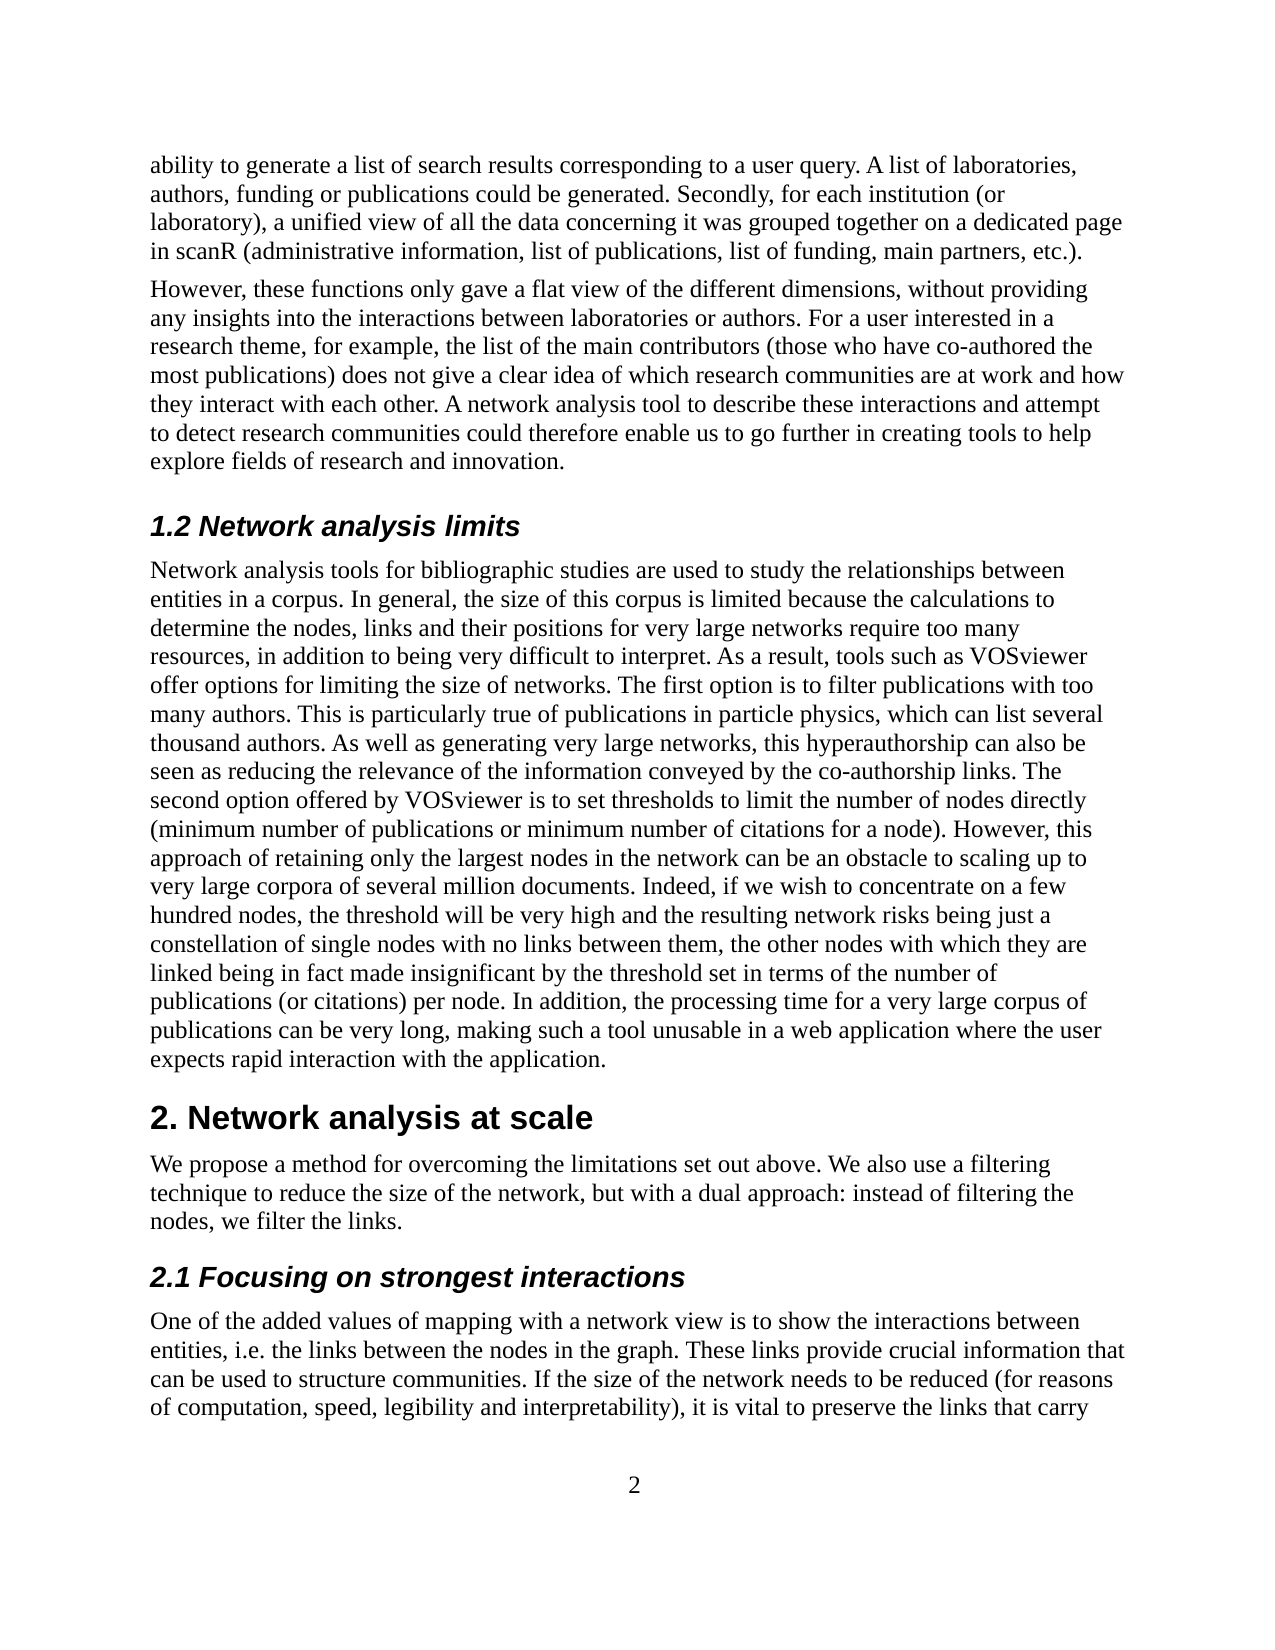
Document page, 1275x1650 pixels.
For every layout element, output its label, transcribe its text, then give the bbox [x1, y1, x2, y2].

subtitle 2. Network analysis at scale [150, 1098, 1125, 1136]
subtitle 1.2 Network analysis limits [150, 509, 1125, 543]
text One of the added values of mapping with a network view is to show the interactions between entities, i.e. the links between the nodes in the graph. These links provide crucial information that can be used to structure communities. If the size of the network needs to be reduced (for reasons of computation, speed, legibility and interpretability), it is vital to preserve the links that carry [150, 1306, 1125, 1421]
text ability to generate a list of search results corresponding to a user query. A list of laboratories, authors, funding or publications could be generated. Secondly, for each institution (or laboratory), a unified view of all the data concerning it was grouped together on a dedicated page in scanR (administrative information, list of publications, list of funding, main partners, etc.). [150, 150, 1125, 265]
text Network analysis tools for bibliographic studies are used to study the relationships between entities in a corpus. In general, the size of this corpus is limited because the calculations to determine the nodes, links and their positions for very large networks require too many resources, in addition to being very difficult to interpret. As a result, tools such as VOSviewer offer options for limiting the size of networks. The first option is to filter publications with too many authors. This is particularly true of publications in particle physics, which can list several thousand authors. As well as generating very large networks, this hyperauthorship can also be seen as reducing the relevance of the information conveyed by the co-authorship links. The second option offered by VOSviewer is to set thresholds to limit the number of nodes directly (minimum number of publications or minimum number of citations for a node). However, this approach of retaining only the largest nodes in the network can be an obstacle to scaling up to very large corpora of several million documents. Indeed, if we wish to concentrate on a few hundred nodes, the threshold will be very high and the resulting network risks being just a constellation of single nodes with no links between them, the other nodes with which they are linked being in fact made insignificant by the threshold set in terms of the number of publications (or citations) per node. In addition, the processing time for a very large corpus of publications can be very long, making such a tool unusable in a web application where the user expects rapid interaction with the application. [150, 555, 1125, 1073]
text However, these functions only gave a flat view of the different dimensions, without providing any insights into the interactions between laboratories or authors. For a user interested in a research theme, for example, the list of the main contributors (those who have co-authored the most publications) does not give a clear idea of which research communities are at work and how they interact with each other. A network analysis tool to describe these interactions and attempt to detect research communities could therefore enable us to go further in creating tools to help explore fields of research and innovation. [150, 274, 1125, 475]
subtitle 2.1 Focusing on strongest interactions [150, 1260, 1125, 1294]
text We propose a method for overcoming the limitations set out above. We also use a filtering technique to reduce the size of the network, but with a dual approach: instead of filtering the nodes, we filter the links. [150, 1149, 1125, 1235]
